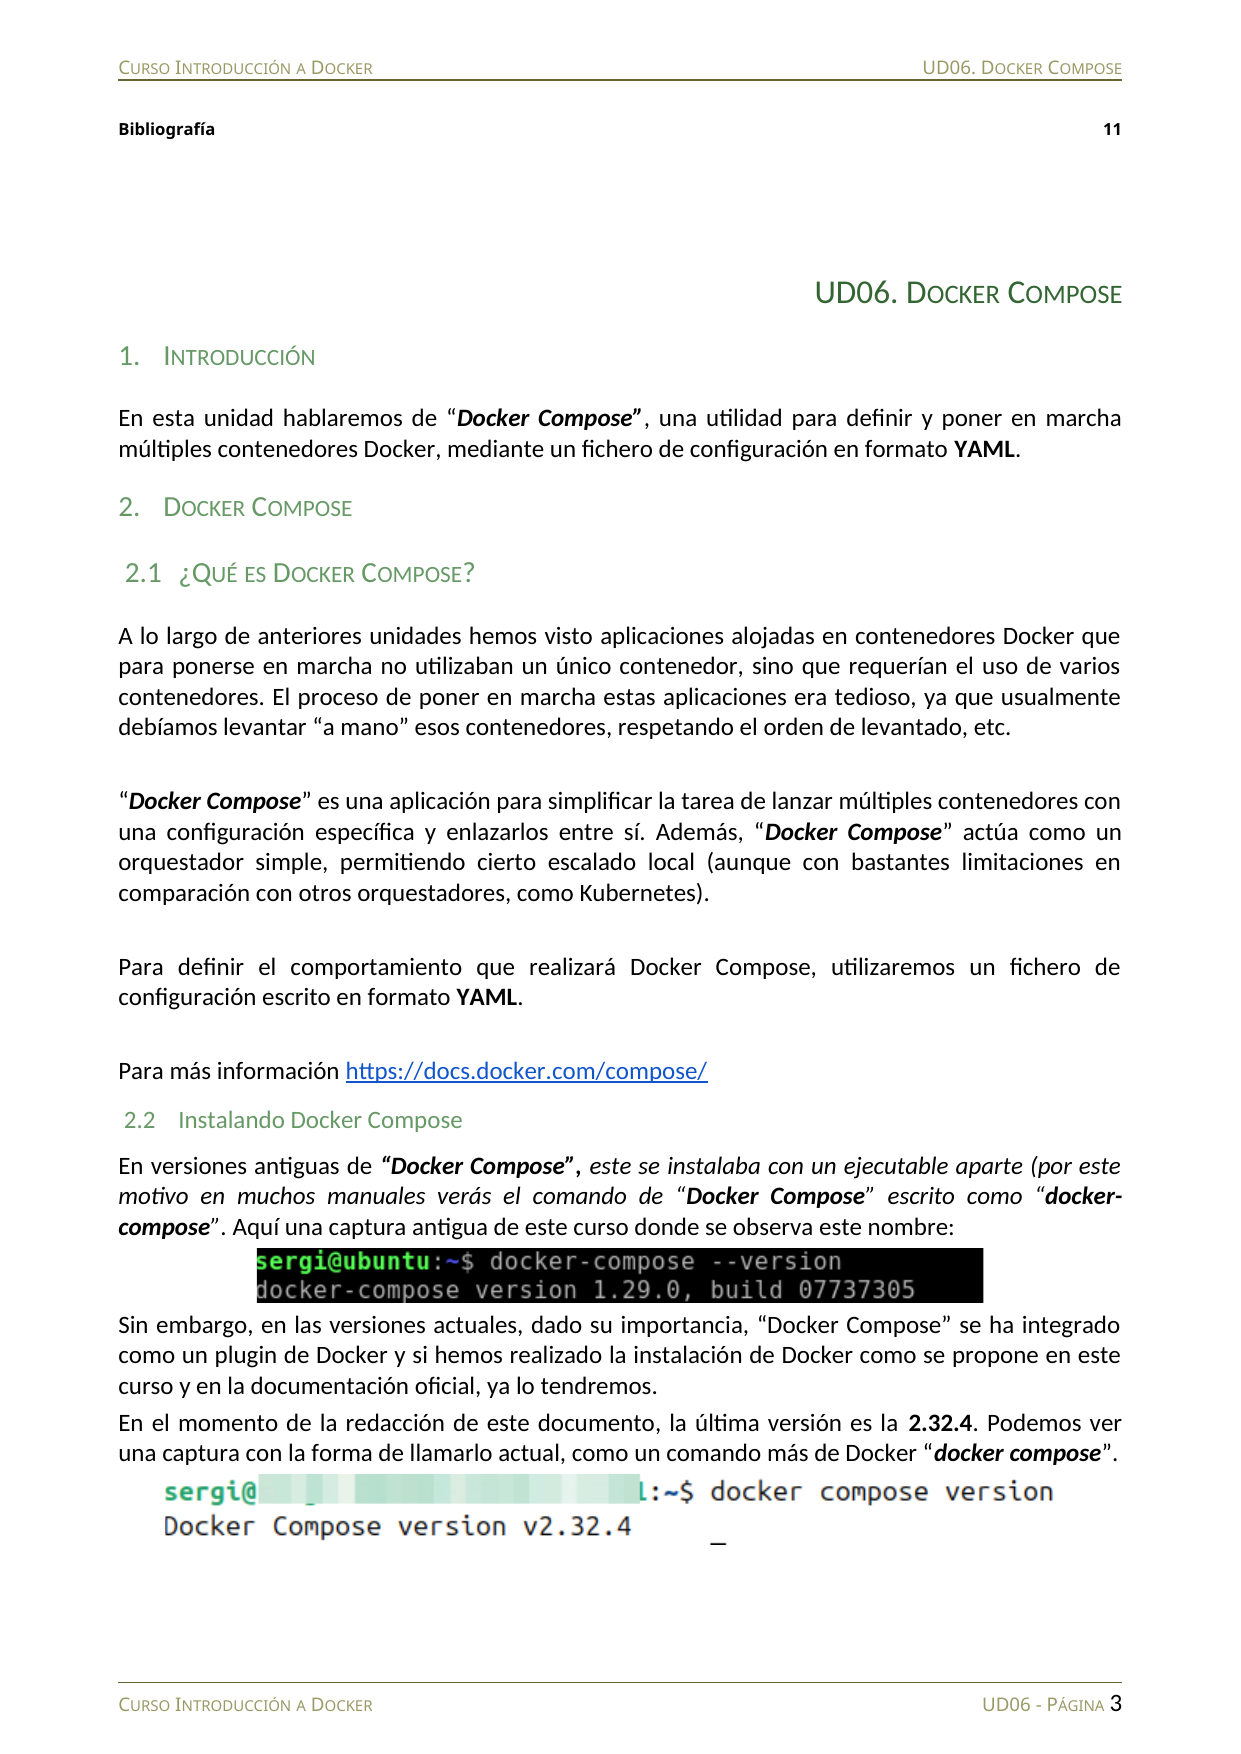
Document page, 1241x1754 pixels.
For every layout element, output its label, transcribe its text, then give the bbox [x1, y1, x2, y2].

text Para más información https://docs.docker.com/compose/ [118, 1055, 1122, 1086]
text Bibliografía 11 [118, 118, 1122, 141]
text En el momento de la redacción de este documento, la última versión es la 2.32.4. Podemos ver una captura con la forma de llamarlo actual, como un comando más de Docker “docker compose”. [118, 1407, 1122, 1468]
text A lo largo de anteriores unidades hemos visto aplicaciones alojadas en contenedores Docker que para ponerse en marcha no utilizaban un único contenedor, sino que requerían el uso de varios contenedores. El proceso de poner en marcha estas aplicaciones era tedioso, ya que usualmente debíamos levantar “a mano” esos contenedores, respetando el orden de levantado, etc. [118, 620, 1122, 742]
text En esta unidad hablaremos de “Docker Compose”, una utilidad para definir y poner en marcha múltiples contenedores Docker, mediante un fichero de configuración en formato YAML. [118, 402, 1122, 463]
subtitle Introducción [118, 337, 1122, 372]
text UD06. Docker Compose [118, 271, 1122, 312]
text Para definir el comportamiento que realizará Docker Compose, utilizaremos un fichero de configuración escrito en formato YAML. [118, 951, 1122, 1012]
text En versiones antiguas de “Docker Compose”, este se instalaba con un ejecutable aparte (por este motivo en muchos manuales verás el comando de “Docker Compose” escrito como “docker-compose”. Aquí una captura antigua de este curso donde se observa este nombre: [118, 1150, 1122, 1242]
subtitle ¿Qué es Docker Compose? [118, 554, 1122, 590]
picture [256, 1248, 984, 1303]
text “Docker Compose” es una aplicación para simplificar la tarea de lanzar múltiples contenedores con una configuración específica y enlazarlos entre sí. Además, “Docker Compose” actúa como un orquestador simple, permitiendo cierto escalado local (aunque con bastantes limitaciones en comparación con otros orquestadores, como Kubernetes). [118, 785, 1122, 907]
subtitle Docker Compose [118, 488, 1122, 524]
text Sin embargo, en las versiones actuales, dado su importancia, “Docker Compose” se ha integrado como un plugin de Docker y si hemos realizado la instalación de Docker como se propone en este curso y en la documentación oficial, ya lo tendremos. [118, 1309, 1122, 1400]
subtitle Instalando Docker Compose [118, 1105, 1122, 1135]
picture [165, 1474, 1075, 1545]
